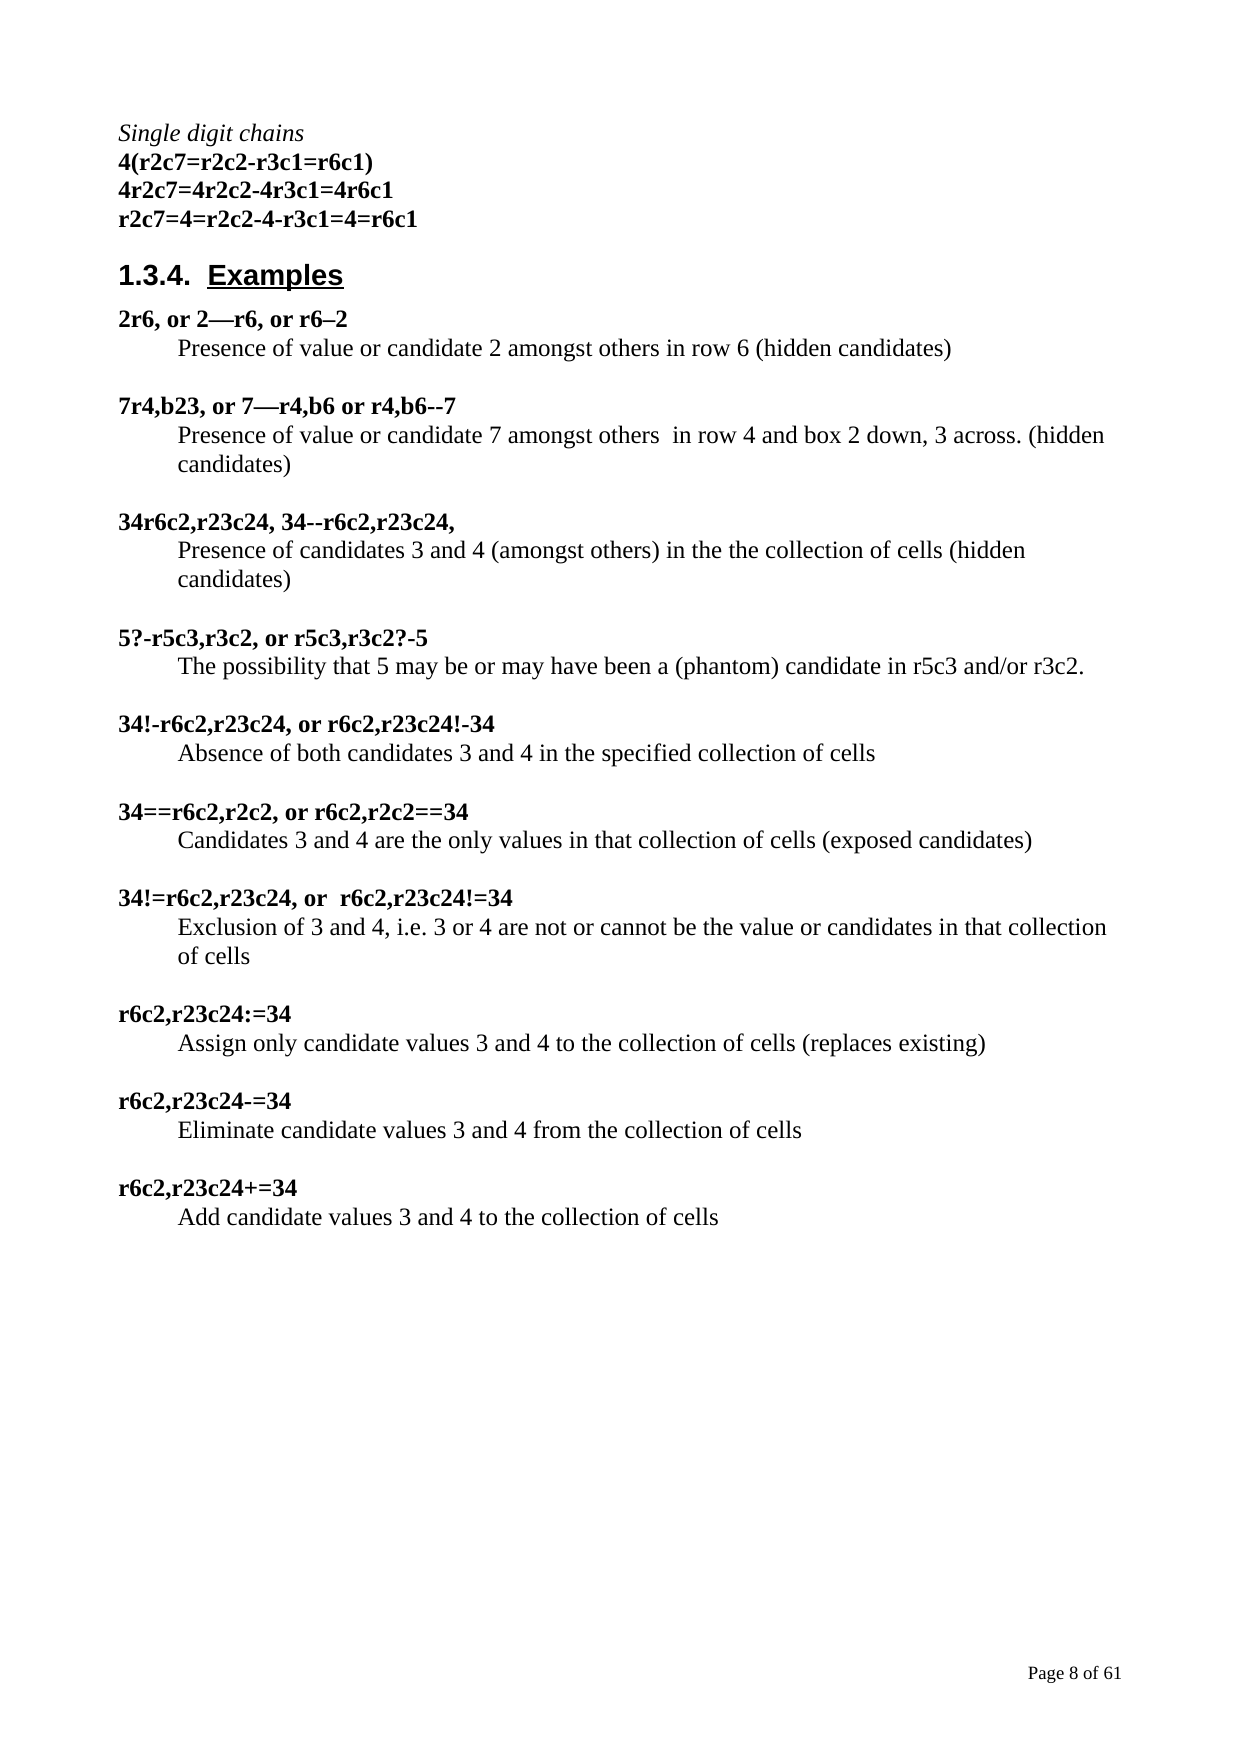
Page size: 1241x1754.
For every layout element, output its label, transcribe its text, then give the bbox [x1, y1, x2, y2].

list The possibility that 5 may be or may have been a (phantom) candidate in r5c3 and/or r3c2. [177, 651, 1122, 680]
subtitle r2c7=4=r2c2-4-r3c1=4=r6c1 [118, 204, 1122, 233]
subtitle r6c2,r23c24-=34 [118, 1086, 1122, 1115]
subtitle 7r4,b23, or 7—r4,b6 or r4,b6--7 [118, 391, 1122, 420]
subtitle Examples [118, 258, 1122, 292]
list Presence of value or candidate 7 amongst others in row 4 and box 2 down, 3 across. (hidden candidates) [177, 420, 1122, 477]
list Absence of both candidates 3 and 4 in the specified collection of cells [177, 738, 1122, 767]
subtitle 34r6c2,r23c24, 34--r6c2,r23c24, [118, 507, 1122, 536]
subtitle 34==r6c2,r2c2, or r6c2,r2c2==34 [118, 797, 1122, 825]
list Assign only candidate values 3 and 4 to the collection of cells (replaces existing) [177, 1028, 1122, 1057]
list Presence of value or candidate 2 amongst others in row 6 (hidden candidates) [177, 333, 1122, 362]
text Single digit chains [118, 118, 1122, 147]
subtitle 4(r2c7=r2c2-r3c1=r6c1) [118, 147, 1122, 176]
list Add candidate values 3 and 4 to the collection of cells [177, 1202, 1122, 1231]
subtitle 5?-r5c3,r3c2, or r5c3,r3c2?-5 [118, 623, 1122, 651]
subtitle r6c2,r23c24+=34 [118, 1173, 1122, 1202]
list Candidates 3 and 4 are the only values in that collection of cells (exposed candidates) [177, 825, 1122, 854]
list Eliminate candidate values 3 and 4 from the collection of cells [177, 1115, 1122, 1144]
subtitle 34!=r6c2,r23c24, or r6c2,r23c24!=34 [118, 883, 1122, 912]
subtitle 2r6, or 2—r6, or r6–2 [118, 304, 1122, 333]
list Presence of candidates 3 and 4 (amongst others) in the the collection of cells (hidden candidates) [177, 536, 1122, 593]
subtitle 34!-r6c2,r23c24, or r6c2,r23c24!-34 [118, 709, 1122, 738]
subtitle 4r2c7=4r2c2-4r3c1=4r6c1 [118, 176, 1122, 204]
list Exclusion of 3 and 4, i.e. 3 or 4 are not or cannot be the value or candidates in that collection of cells [177, 912, 1122, 970]
subtitle r6c2,r23c24:=34 [118, 999, 1122, 1028]
